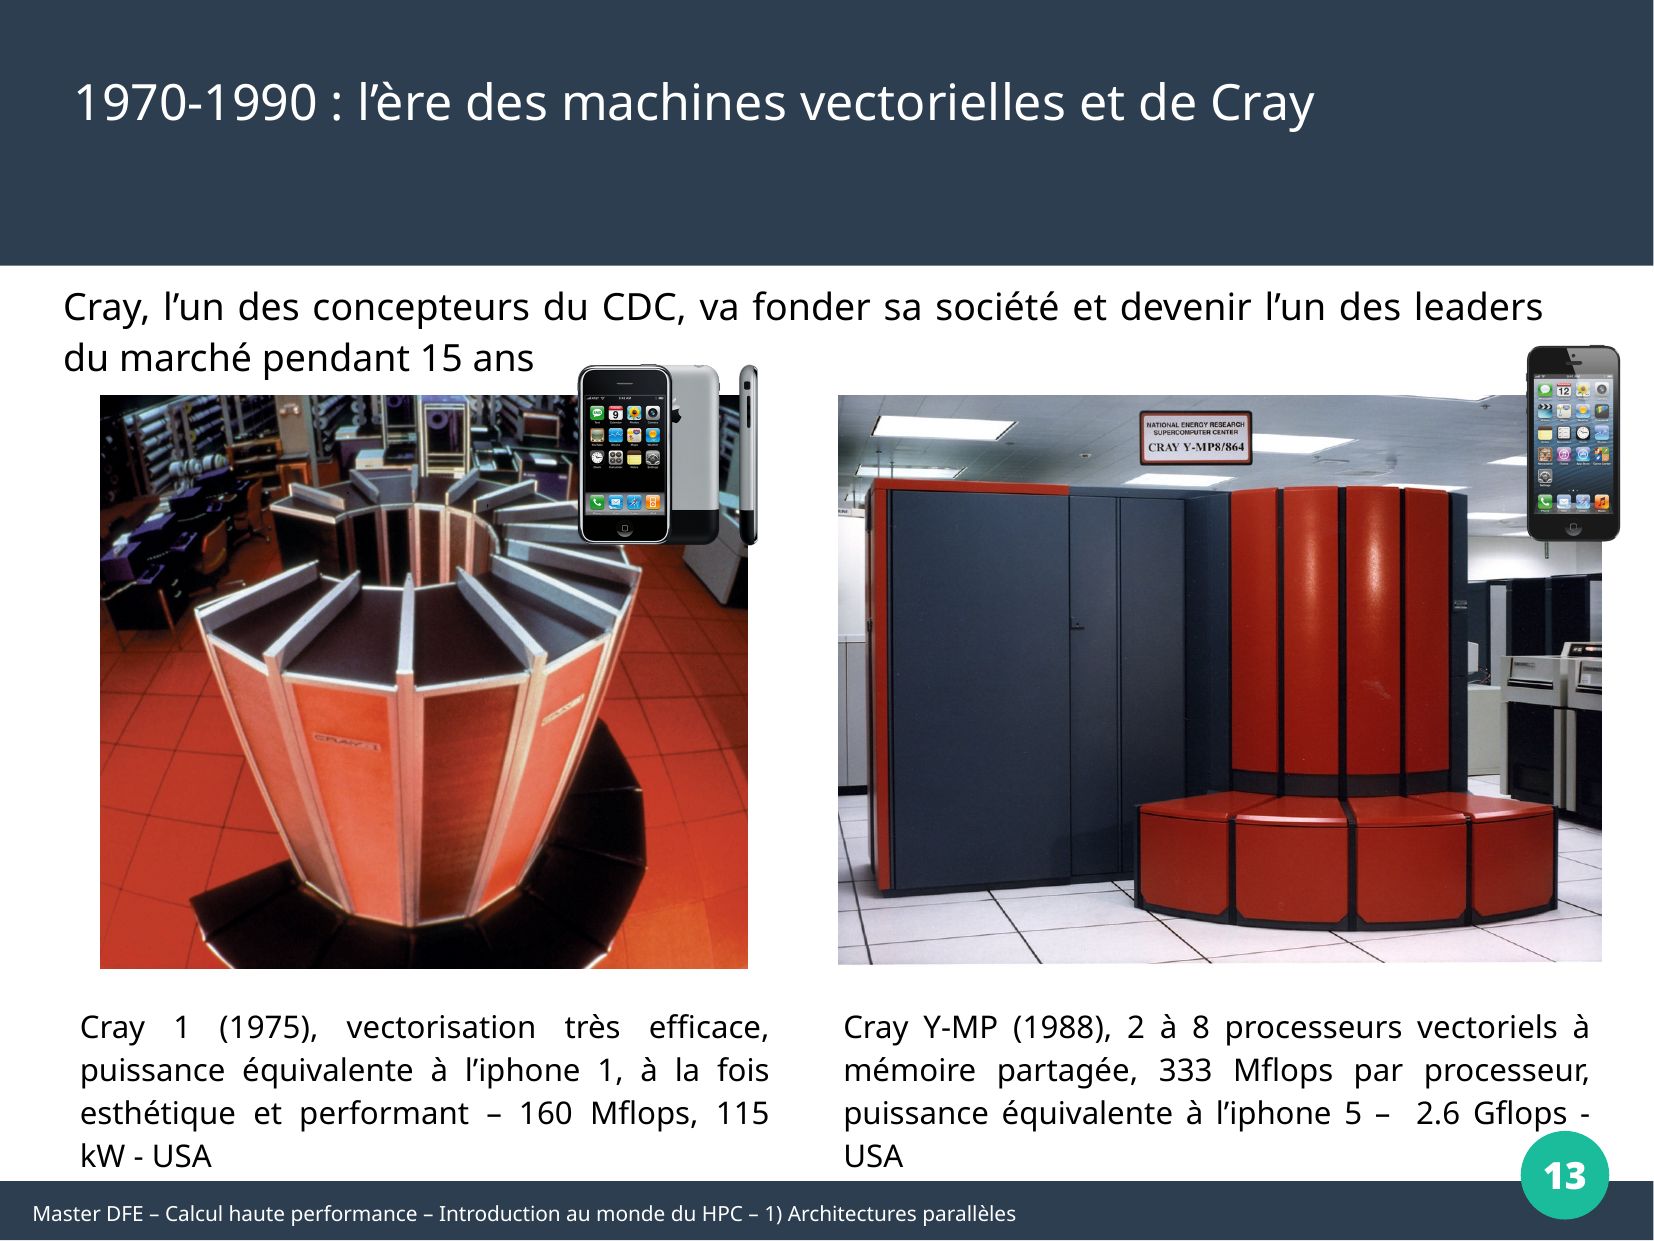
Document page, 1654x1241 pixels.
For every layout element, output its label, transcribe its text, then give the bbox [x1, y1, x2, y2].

picture [838, 342, 1623, 969]
text_box Cray, l’un des concepteurs du CDC, va fonder sa société et devenir l’un des leaders du marché pendant 15 ans [48, 272, 1561, 396]
text_box 1970-1990 : l’ère des machines vectorielles et de Cray [59, 59, 1477, 187]
text_box Cray Y-MP (1988), 2 à 8 processeurs vectoriels à mémoire partagée, 333 Mflops par processeur, puissance équivalente à l’iphone 5 – 2.6 Gflops - USA [828, 998, 1607, 1183]
text_box Master DFE – Calcul haute performance – Introduction au monde du HPC – 1) Architectures parallèles [17, 1191, 1436, 1235]
picture [100, 342, 780, 969]
text_box Cray 1 (1975), vectorisation très efficace, puissance équivalente à l’iphone 1, à la fois esthétique et performant – 160 Mflops, 115 kW - USA [64, 998, 786, 1182]
